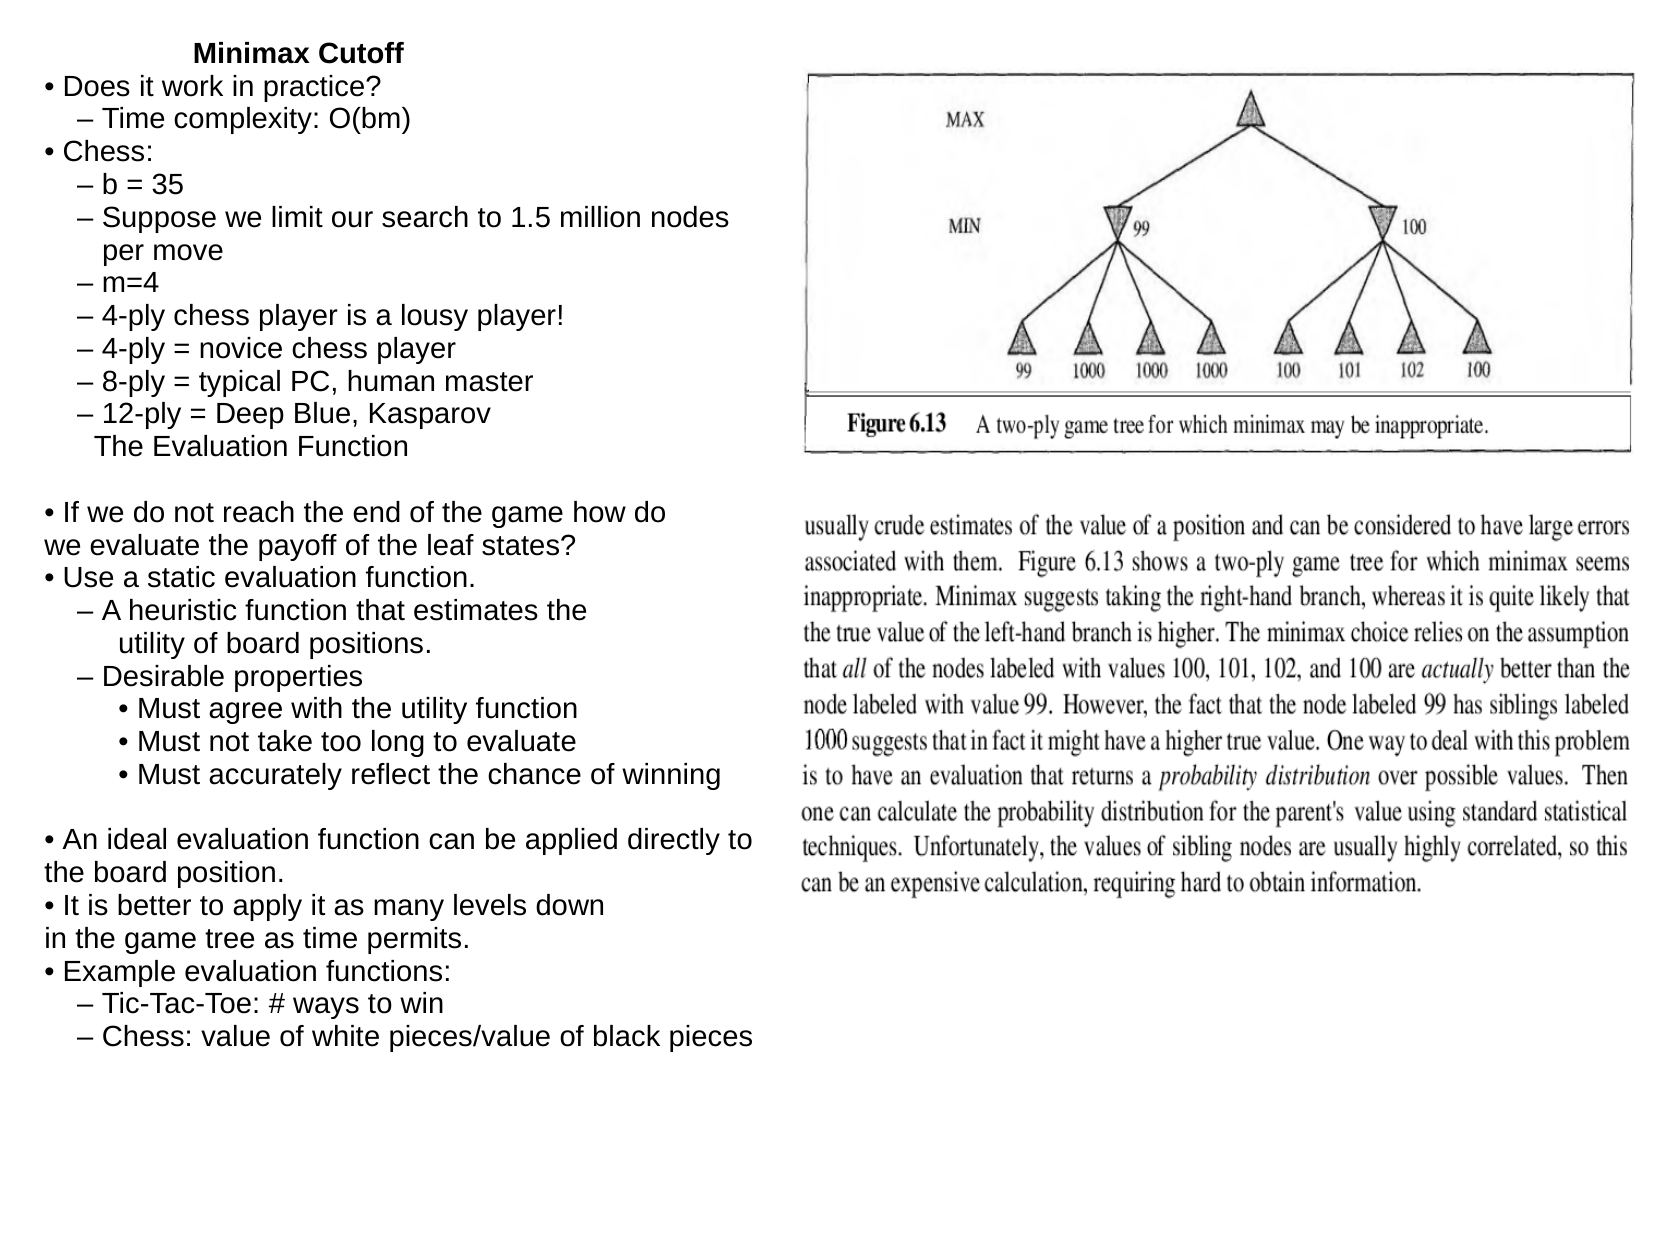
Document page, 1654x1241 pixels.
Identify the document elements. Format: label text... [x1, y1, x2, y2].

text_box Minimax Cutoff • Does it work in practice? – Time complexity: O(bm) • Chess: – b = 35 – Suppose we limit our search to 1.5 million nodes per move – m=4 – 4-ply chess player is a lousy player! – 4-ply = novice chess player – 8-ply = typical PC, human master – 12-ply = Deep Blue, Kasparov The Evaluation Function • If we do not reach the end of the game how do we evaluate the payoff of the leaf states? • Use a static evaluation function. – A heuristic function that estimates the utility of board positions. – Desirable properties • Must agree with the utility function • Must not take too long to evaluate • Must accurately reflect the chance of winning • An ideal evaluation function can be applied directly to the board position. • It is better to apply it as many levels down in the game tree as time permits. • Example evaluation functions: – Tic-Tac-Toe: # ways to win – Chess: value of white pieces/value of black pieces [29, 29, 975, 1094]
picture [975, 58, 1654, 904]
